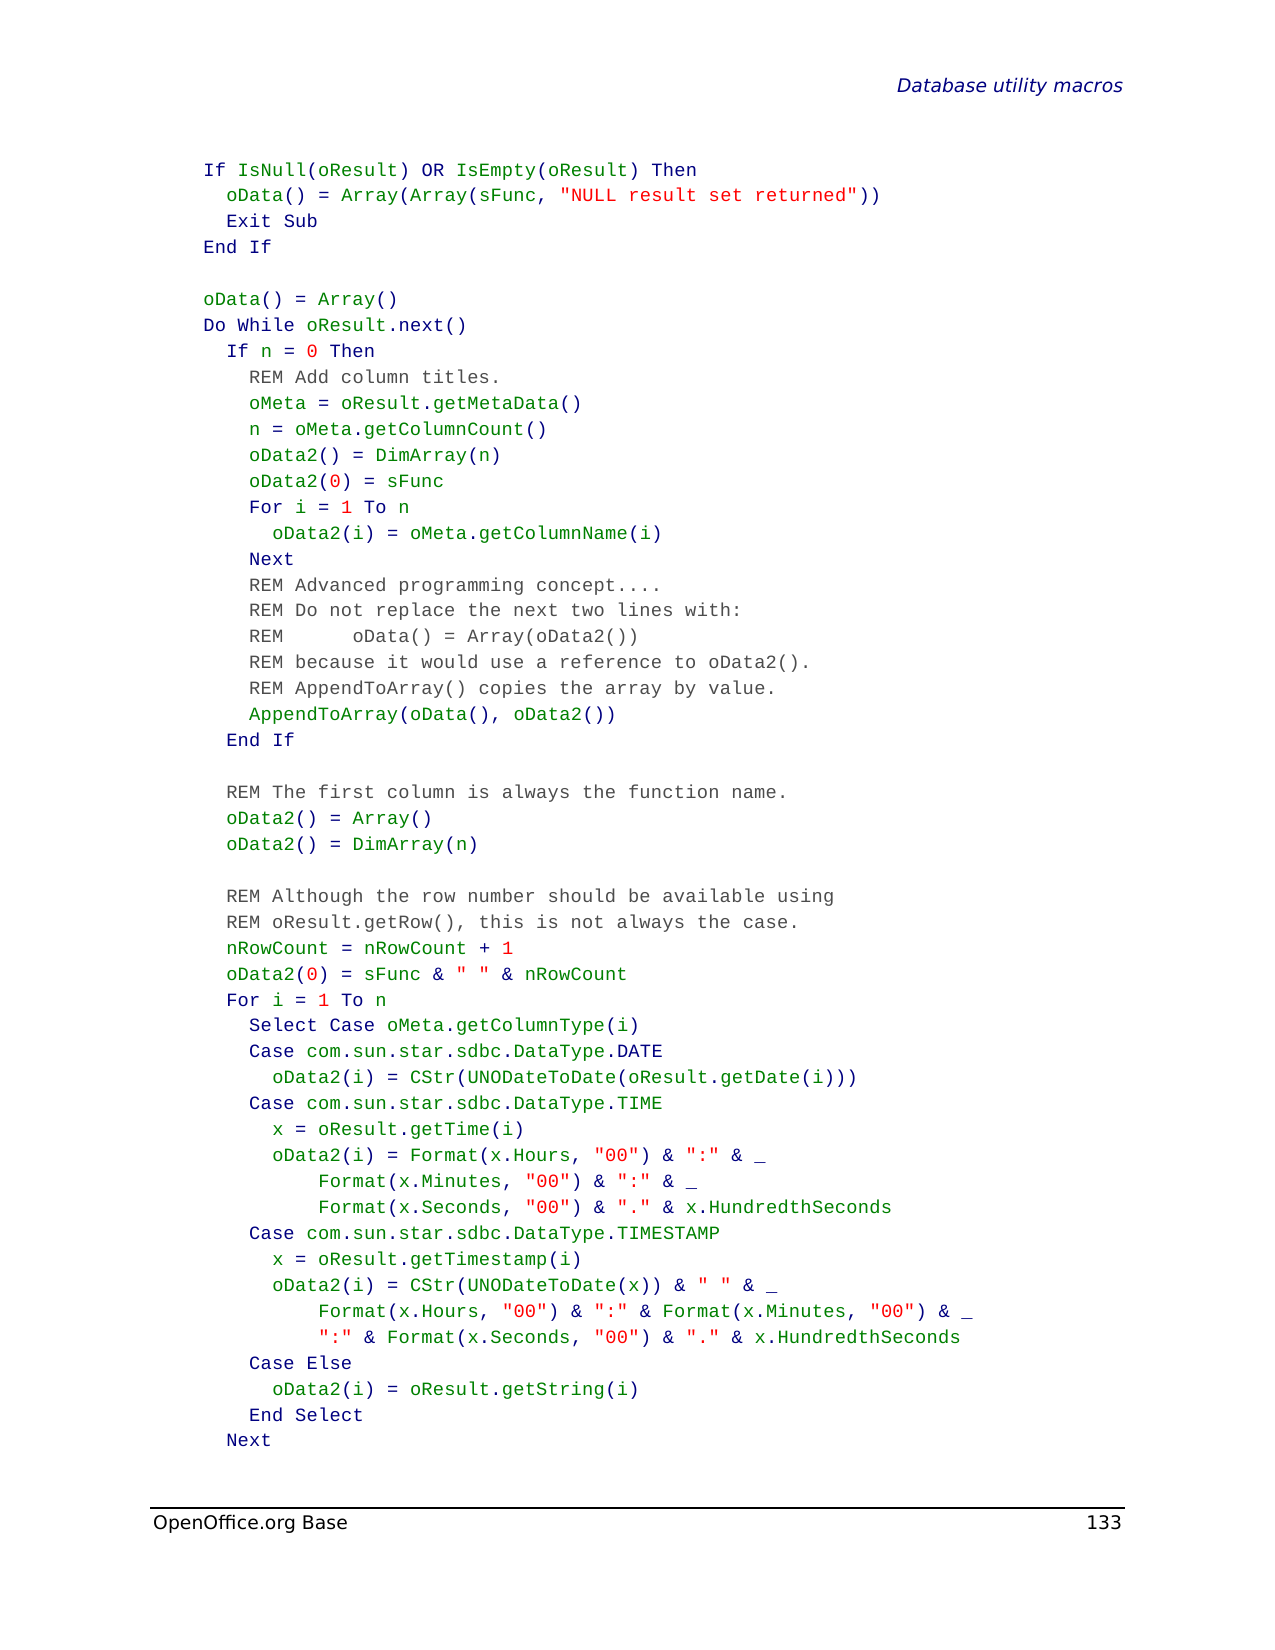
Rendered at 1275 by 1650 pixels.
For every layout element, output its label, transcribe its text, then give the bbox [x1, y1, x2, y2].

text REM Advanced programming concept.... [180, 575, 1125, 596]
text Next [180, 549, 1125, 570]
text If n = 0 Then [180, 341, 1125, 363]
text REM Although the row number should be available using [180, 886, 1125, 908]
text REM oResult.getRow(), this is not always the case. [180, 912, 1125, 933]
text oData2(0) = sFunc & " " & nRowCount [180, 964, 1125, 985]
text ":" & Format(x.Seconds, "00") & "." & x.HundredthSeconds [180, 1327, 1125, 1348]
text End Select [180, 1405, 1125, 1426]
text Format(x.Minutes, "00") & ":" & _ [180, 1171, 1125, 1193]
text Case com.sun.star.sdbc.DataType.DATE [180, 1042, 1125, 1063]
text x = oResult.getTimestamp(i) [180, 1249, 1125, 1271]
text Exit Sub [180, 212, 1125, 233]
text oData2(i) = oResult.getString(i) [180, 1379, 1125, 1400]
text oData2(i) = CStr(UNODateToDate(oResult.getDate(i))) [180, 1068, 1125, 1089]
text For i = 1 To n [180, 990, 1125, 1011]
text REM Add column titles. [180, 367, 1125, 389]
text Format(x.Seconds, "00") & "." & x.HundredthSeconds [180, 1197, 1125, 1219]
text AppendToArray(oData(), oData2()) [180, 704, 1125, 726]
text oData2(i) = oMeta.getColumnName(i) [180, 523, 1125, 544]
text oData2(0) = sFunc [180, 471, 1125, 493]
text For i = 1 To n [180, 497, 1125, 518]
text REM because it would use a reference to oData2(). [180, 653, 1125, 674]
text Case com.sun.star.sdbc.DataType.TIME [180, 1094, 1125, 1115]
text Case Else [180, 1353, 1125, 1374]
text oData() = Array() [180, 289, 1125, 311]
text oData() = Array(Array(sFunc, "NULL result set returned")) [180, 186, 1125, 207]
text REM AppendToArray() copies the array by value. [180, 679, 1125, 700]
text Do While oResult.next() [180, 316, 1125, 337]
text n = oMeta.getColumnCount() [180, 419, 1125, 441]
text End If [180, 731, 1125, 752]
text nRowCount = nRowCount + 1 [180, 938, 1125, 959]
text REM The first column is always the function name. [180, 782, 1125, 804]
text REM Do not replace the next two lines with: [180, 601, 1125, 622]
text REM oData() = Array(oData2()) [180, 627, 1125, 648]
text oData2(i) = Format(x.Hours, "00") & ":" & _ [180, 1146, 1125, 1167]
text oMeta = oResult.getMetaData() [180, 393, 1125, 415]
text oData2() = DimArray(n) [180, 445, 1125, 467]
text oData2() = Array() [180, 808, 1125, 830]
text Select Case oMeta.getColumnType(i) [180, 1016, 1125, 1037]
text Case com.sun.star.sdbc.DataType.TIMESTAMP [180, 1223, 1125, 1245]
text If IsNull(oResult) OR IsEmpty(oResult) Then [180, 160, 1125, 181]
text Format(x.Hours, "00") & ":" & Format(x.Minutes, "00") & _ [180, 1301, 1125, 1323]
text oData2() = DimArray(n) [180, 834, 1125, 856]
text Next [180, 1431, 1125, 1452]
text End If [180, 238, 1125, 259]
text x = oResult.getTime(i) [180, 1119, 1125, 1141]
text oData2(i) = CStr(UNODateToDate(x)) & " " & _ [180, 1275, 1125, 1297]
